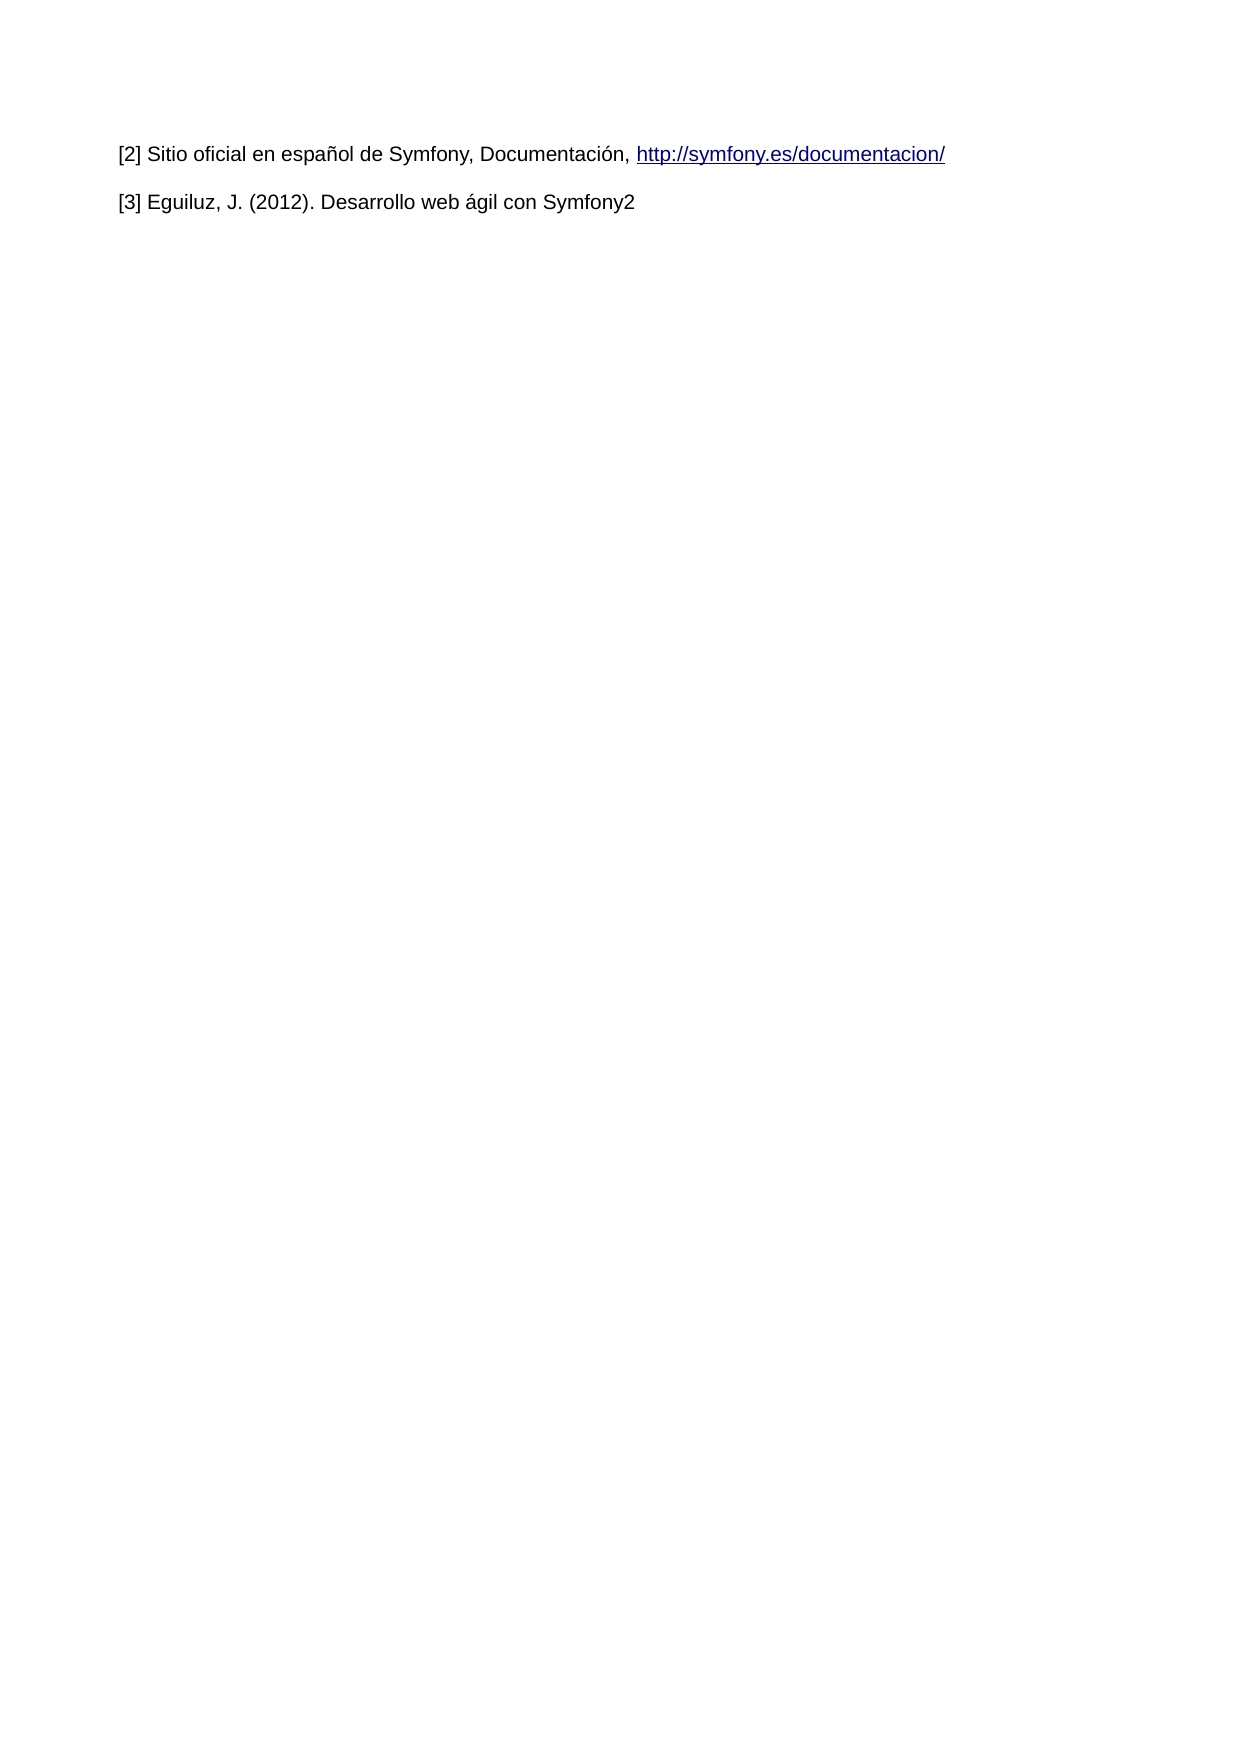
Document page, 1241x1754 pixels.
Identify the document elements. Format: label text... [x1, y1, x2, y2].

text [3] Eguiluz, J. (2012). Desarrollo web ágil con Symfony2 [118, 190, 1122, 214]
text [2] Sitio oficial en español de Symfony, Documentación, http://symfony.es/documentacion/ [118, 142, 1122, 166]
